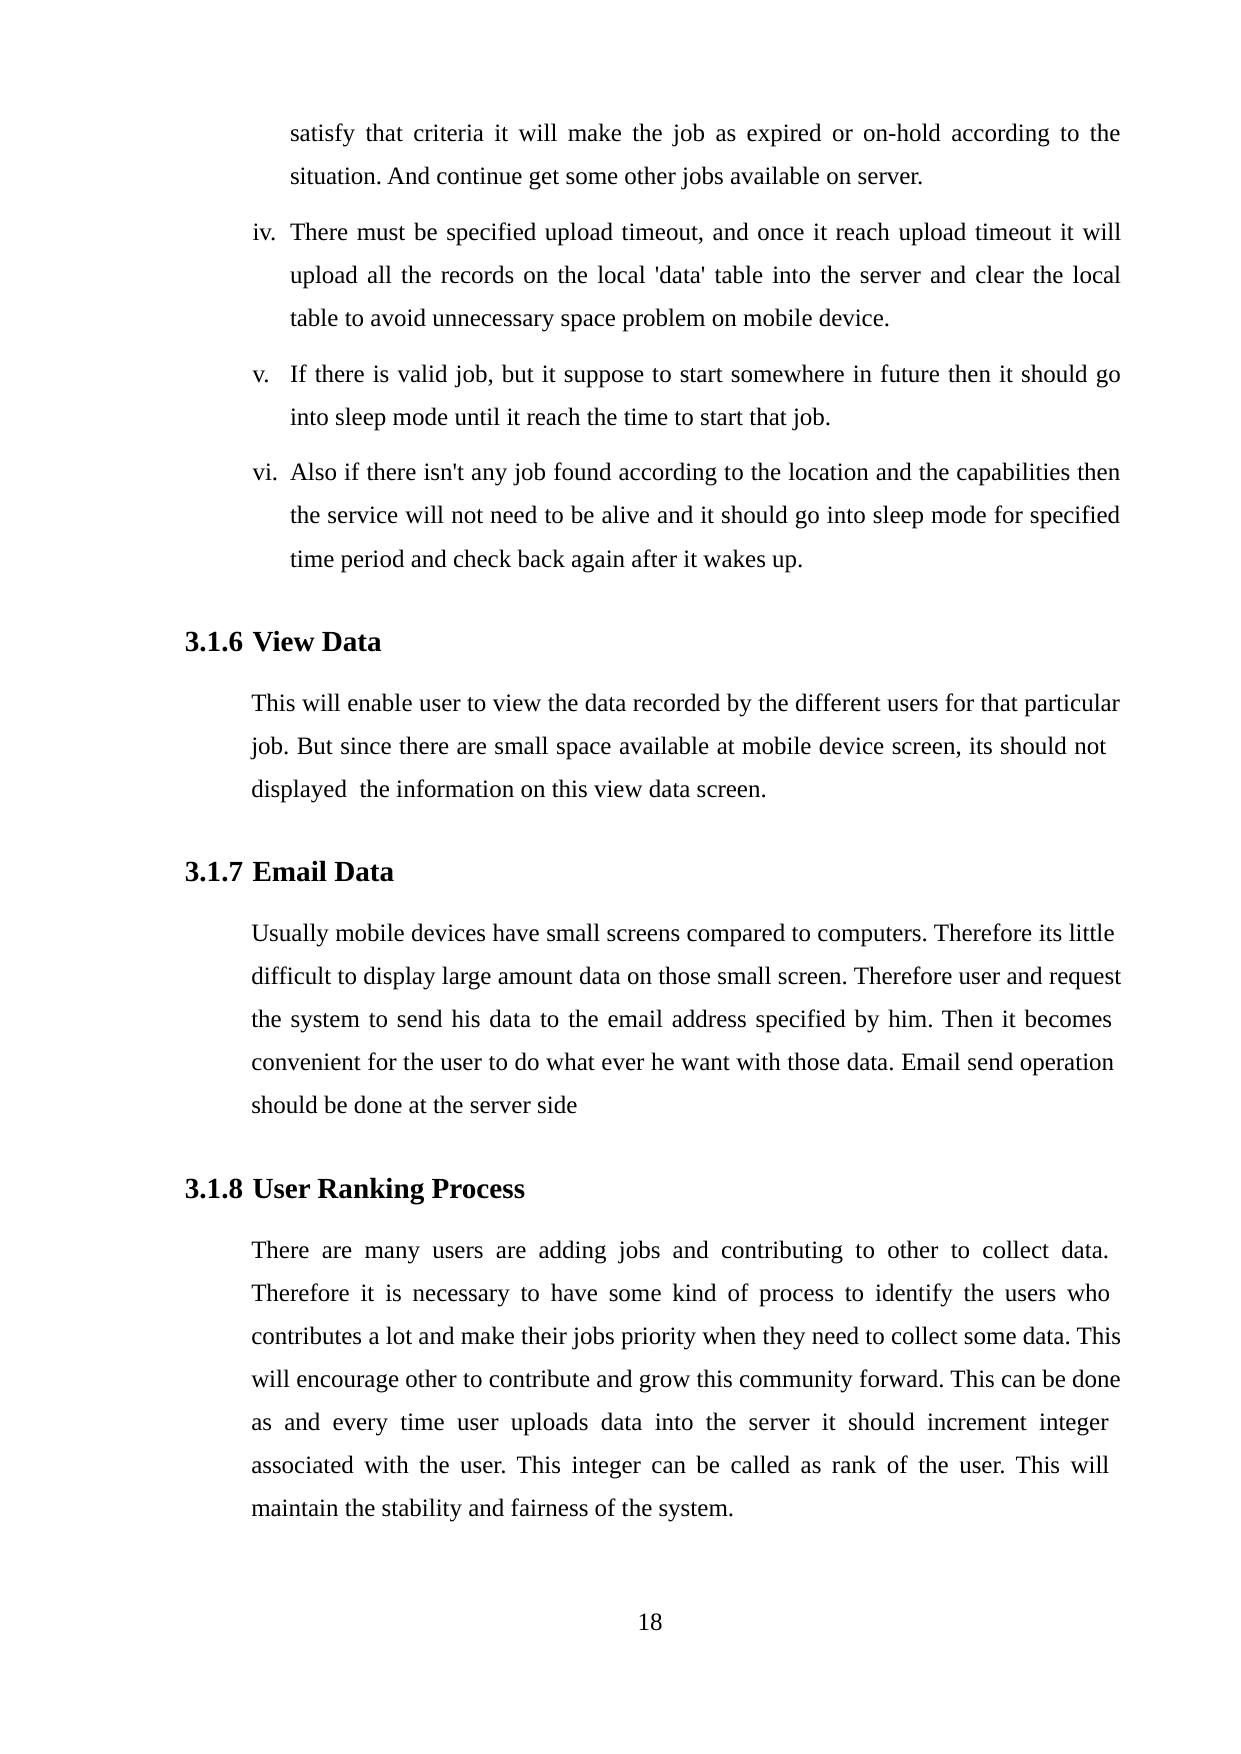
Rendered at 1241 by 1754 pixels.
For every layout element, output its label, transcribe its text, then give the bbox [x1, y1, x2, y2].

subtitle User Ranking Process [177, 1171, 1122, 1204]
text There are many users are adding jobs and contributing to other to collect data. Therefore it is necessary to have some kind of process to identify the users who contributes a lot and make their jobs priority when they need to collect some data. This will encourage other to contribute and grow this community forward. This can be done as and every time user uploads data into the server it should increment integer associated with the user. This integer can be called as rank of the user. This will maintain the stability and fairness of the system. [177, 1235, 1122, 1522]
list satisfy that criteria it will make the job as expired or on-hold according to the situation. And continue get some other jobs available on server. [252, 118, 1122, 190]
text This will enable user to view the data recorded by the different users for that particular job. But since there are small space available at mobile device screen, its should not displayed the information on this view data screen. [177, 688, 1122, 803]
list There must be specified upload timeout, and once it reach upload timeout it will upload all the records on the local 'data' table into the server and clear the local table to avoid unnecessary space problem on mobile device. [252, 217, 1122, 332]
text Usually mobile devices have small screens compared to computers. Therefore its little difficult to display large amount data on those small screen. Therefore user and request the system to send his data to the email address specified by him. Then it becomes convenient for the user to do what ever he want with those data. Email send operation should be done at the server side [177, 918, 1122, 1119]
list If there is valid job, but it suppose to start somewhere in future then it should go into sleep mode until it reach the time to start that job. [252, 359, 1122, 431]
subtitle View Data [177, 624, 1122, 658]
list Also if there isn't any job found according to the location and the capabilities then the service will not need to be alive and it should go into sleep mode for specified time period and check back again after it wakes up. [252, 457, 1122, 572]
subtitle Email Data [177, 854, 1122, 888]
